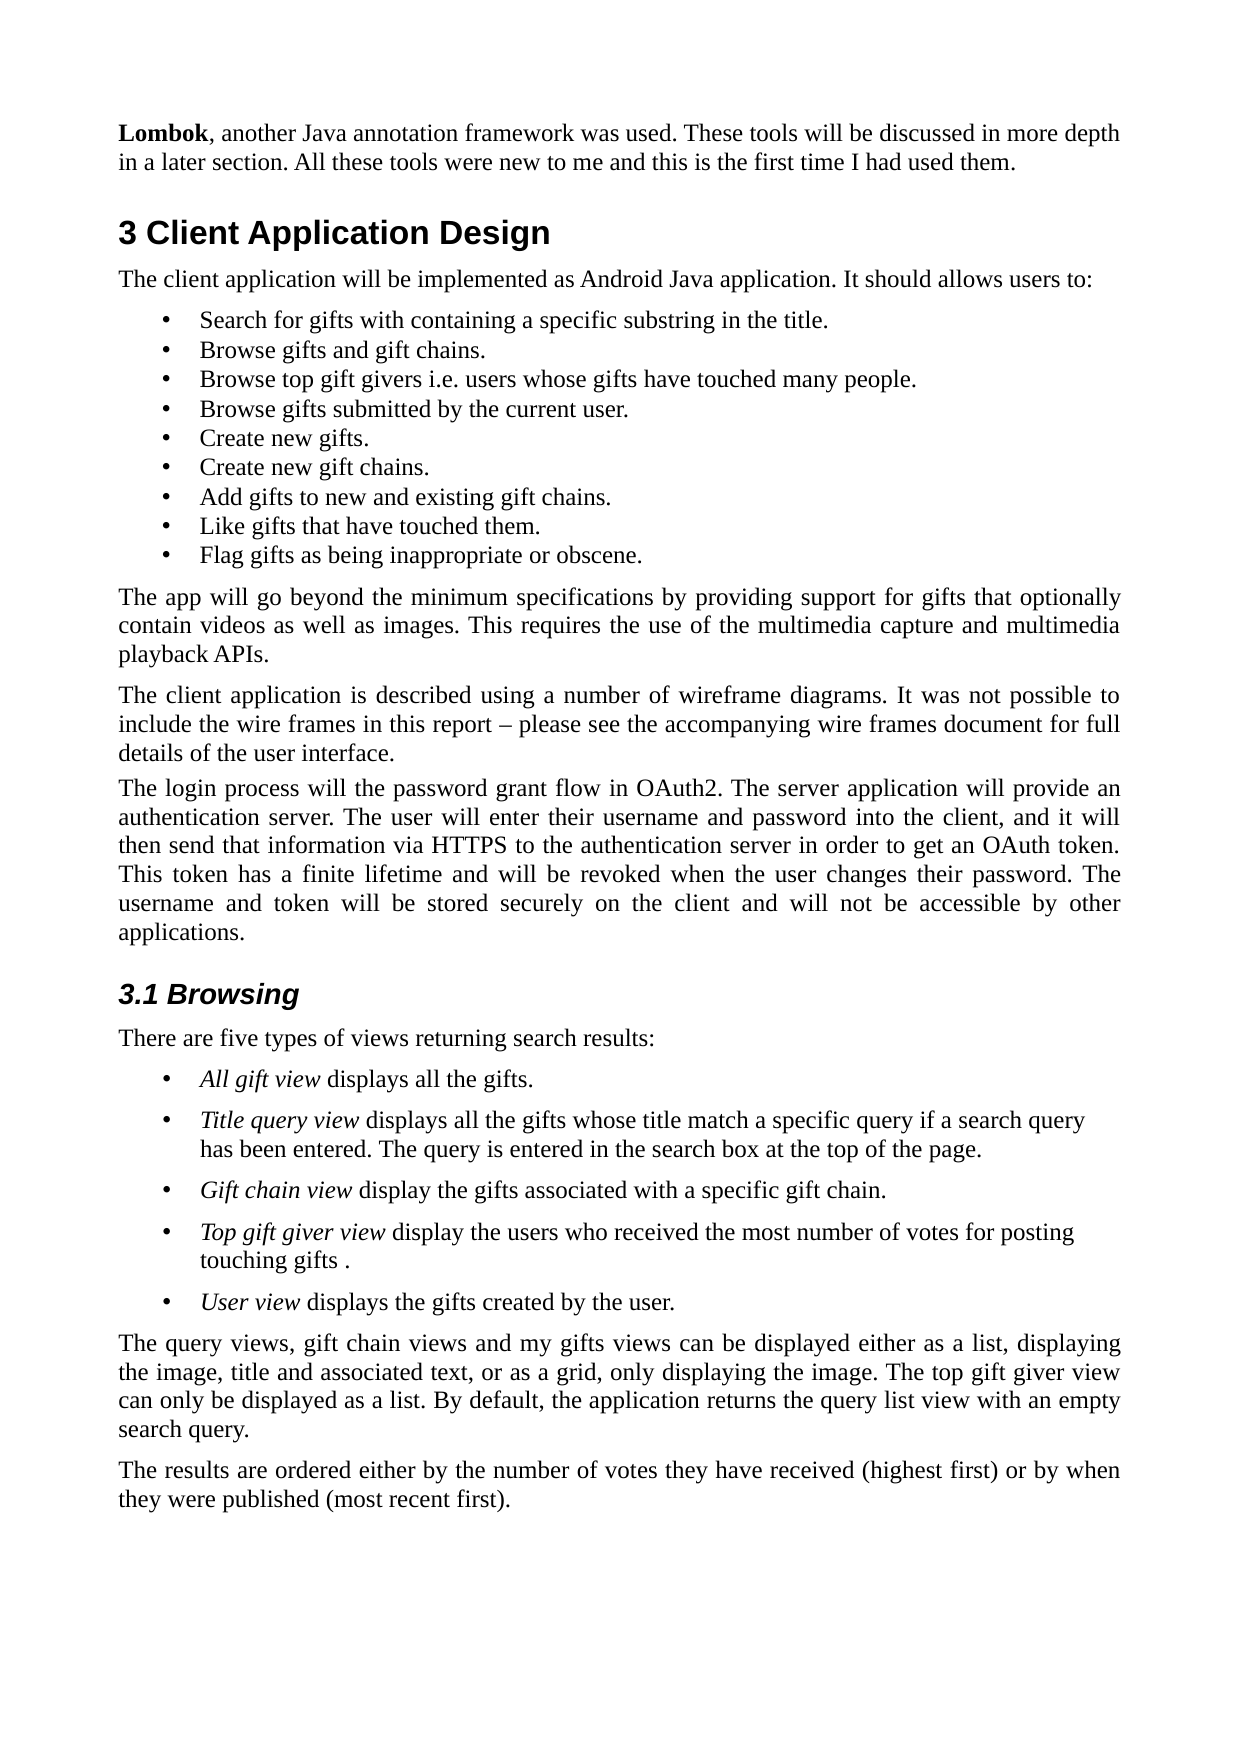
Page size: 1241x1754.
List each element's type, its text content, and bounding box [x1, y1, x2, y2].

subtitle 3 Client Application Design [118, 213, 1122, 252]
list Browse top gift givers i.e. users whose gifts have touched many people. [162, 364, 1122, 393]
text The client application will be implemented as Android Java application. It should allows users to: [118, 264, 1122, 293]
list Flag gifts as being inappropriate or obscene. [162, 541, 1122, 569]
list Search for gifts with containing a specific substring in the title. [162, 306, 1122, 334]
subtitle 3.1 Browsing [118, 977, 1122, 1011]
list Top gift giver view display the users who received the most number of votes for posting touching gifts . [162, 1217, 1122, 1274]
list Gift chain view display the gifts associated with a specific gift chain. [162, 1176, 1122, 1204]
text The login process will the password grant flow in OAuth2. The server application will provide an authentication server. The user will enter their username and password into the client, and it will then send that information via HTTPS to the authentication server in order to get an OAuth token. This token has a finite lifetime and will be revoked when the user changes their password. The username and token will be stored securely on the client and will not be accessible by other applications. [118, 773, 1122, 946]
list Add gifts to new and existing gift chains. [162, 482, 1122, 511]
list Browse gifts submitted by the current user. [162, 394, 1122, 422]
list Title query view displays all the gifts whose title match a specific query if a search query has been entered. The query is entered in the search box at the top of the page. [162, 1106, 1122, 1163]
list Like gifts that have touched them. [162, 511, 1122, 540]
list Create new gift chains. [162, 452, 1122, 481]
text The app will go beyond the minimum specifications by providing support for gifts that optionally contain videos as well as images. This requires the use of the multimedia capture and multimedia playback APIs. [118, 582, 1122, 668]
list All gift view displays all the gifts. [162, 1064, 1122, 1093]
list User view displays the gifts created by the user. [162, 1287, 1122, 1316]
text Lombok, another Java annotation framework was used. These tools will be discussed in more depth in a later section. All these tools were new to me and this is the first time I had used them. [118, 118, 1122, 176]
text The client application is described using a number of wireframe diagrams. It was not possible to include the wire frames in this report – please see the accompanying wire frames document for full details of the user interface. [118, 680, 1122, 767]
text The results are ordered either by the number of votes they have received (highest first) or by when they were published (most recent first). [118, 1456, 1122, 1513]
list Create new gifts. [162, 423, 1122, 452]
text The query views, gift chain views and my gifts views can be displayed either as a list, displaying the image, title and associated text, or as a grid, only displaying the image. The top gift giver view can only be displayed as a list. By default, the application returns the query list view with an empty search query. [118, 1328, 1122, 1443]
list Browse gifts and gift chains. [162, 335, 1122, 364]
text There are five types of views returning search results: [118, 1023, 1122, 1052]
